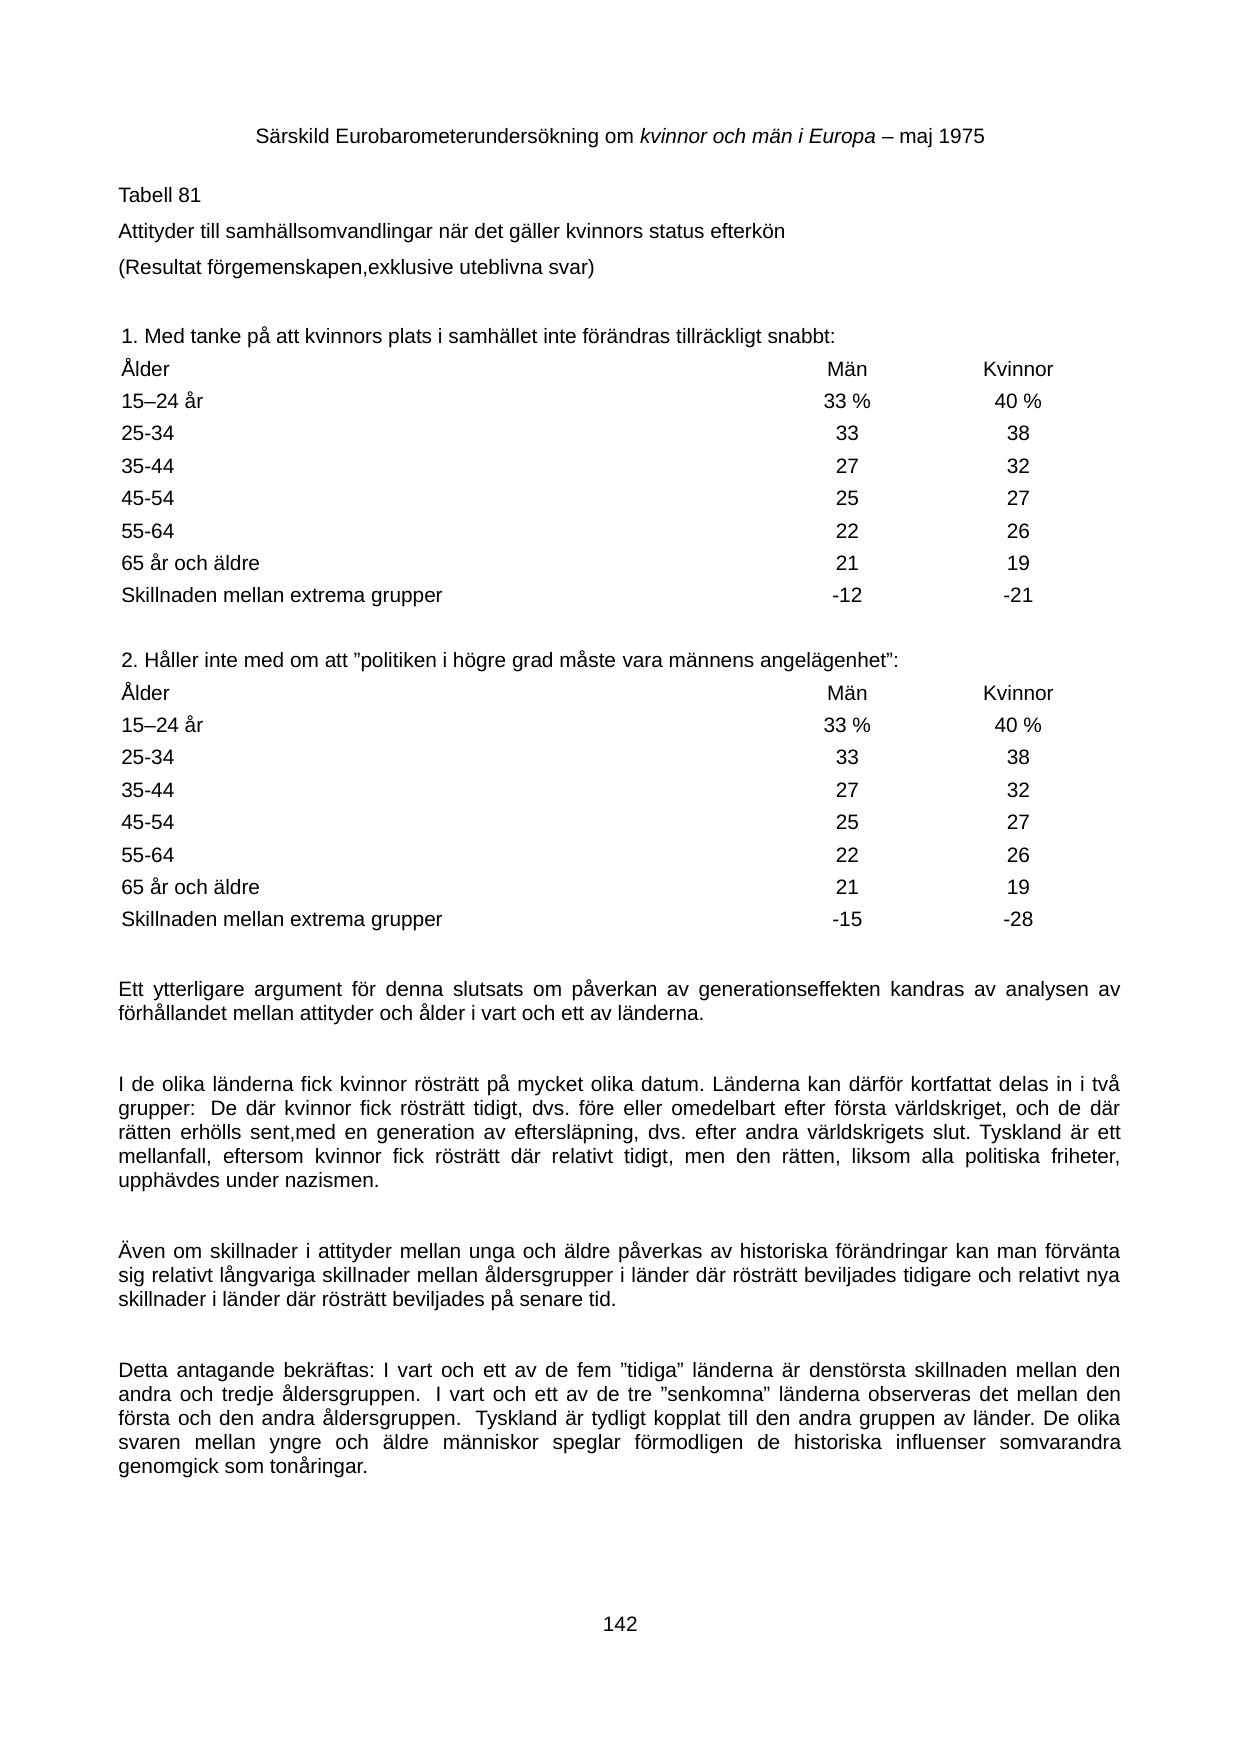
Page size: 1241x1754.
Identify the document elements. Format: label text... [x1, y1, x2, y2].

table_cell -28 [939, 903, 1098, 935]
table_cell 45-54 [118, 806, 756, 838]
table_cell Skillnaden mellan extrema grupper [118, 903, 756, 935]
table_cell Kvinnor [939, 676, 1098, 709]
table_cell 2. Håller inte med om att ”politiken i högre grad måste vara männens angelägenhet”: [118, 644, 1098, 676]
table_cell Män [756, 676, 938, 709]
text Attityder till samhällsomvandlingar när det gäller kvinnors status efterkön [118, 219, 1122, 243]
table_header 1. Med tanke på att kvinnors plats i samhället inte förändras tillräckligt snabbt: [118, 320, 1098, 352]
table_cell 27 [939, 806, 1098, 838]
text Detta antagande bekräftas: I vart och ett av de fem ”tidiga” länderna är denstörsta skillnaden mellan den andra och tredje åldersgruppen. I vart och ett av de tre ”senkomna” länderna observeras det mellan den första och den andra åldersgruppen. Tyskland är tydligt kopplat till den andra gruppen av länder. De olika svaren mellan yngre och äldre människor speglar förmodligen de historiska influenser somvarandra genomgick som tonåringar. [118, 1358, 1122, 1478]
table_cell 55-64 [118, 838, 756, 871]
table_cell 25-34 [118, 417, 756, 449]
table_cell 19 [939, 547, 1098, 579]
table_cell 22 [756, 838, 938, 871]
text Tabell 81 [118, 183, 1122, 207]
table_cell 26 [939, 838, 1098, 871]
table_cell 33 % [756, 709, 938, 741]
table_cell 15–24 år [118, 709, 756, 741]
table_cell 32 [939, 774, 1098, 806]
table_cell 26 [939, 514, 1098, 547]
table_cell 22 [756, 514, 938, 547]
table_cell Ålder [118, 676, 756, 709]
table_cell 25-34 [118, 741, 756, 773]
table_cell [939, 611, 1098, 644]
table_cell 38 [939, 417, 1098, 449]
table_cell 38 [939, 741, 1098, 773]
table_cell 65 år och äldre [118, 547, 756, 579]
table_cell [118, 611, 756, 644]
table_cell -12 [756, 579, 938, 611]
table_cell 35-44 [118, 774, 756, 806]
table_cell 21 [756, 871, 938, 903]
table_cell 25 [756, 482, 938, 514]
table_cell 65 år och äldre [118, 871, 756, 903]
text Även om skillnader i attityder mellan unga och äldre påverkas av historiska förändringar kan man förvänta sig relativt långvariga skillnader mellan åldersgrupper i länder där rösträtt beviljades tidigare och relativt nya skillnader i länder där rösträtt beviljades på senare tid. [118, 1239, 1122, 1311]
table_cell 15–24 år [118, 385, 756, 417]
table_cell 40 % [939, 385, 1098, 417]
table_cell 33 [756, 417, 938, 449]
table_cell 21 [756, 547, 938, 579]
table_cell 45-54 [118, 482, 756, 514]
table_cell 19 [939, 871, 1098, 903]
table_cell -15 [756, 903, 938, 935]
table_cell -21 [939, 579, 1098, 611]
table_cell 55-64 [118, 514, 756, 547]
table_cell Ålder [118, 352, 756, 385]
table_cell 27 [756, 450, 938, 482]
text Ett ytterligare argument för denna slutsats om påverkan av generationseffekten kandras av analysen av förhållandet mellan attityder och ålder i vart och ett av länderna. [118, 977, 1122, 1025]
text (Resultat förgemenskapen,exklusive uteblivna svar) [118, 254, 1122, 278]
table_cell Män [756, 352, 938, 385]
table_cell 35-44 [118, 450, 756, 482]
table_cell 33 % [756, 385, 938, 417]
table_cell 25 [756, 806, 938, 838]
table_cell 33 [756, 741, 938, 773]
table_cell 40 % [939, 709, 1098, 741]
table_cell Skillnaden mellan extrema grupper [118, 579, 756, 611]
text I de olika länderna fick kvinnor rösträtt på mycket olika datum. Länderna kan därför kortfattat delas in i två grupper: De där kvinnor fick rösträtt tidigt, dvs. före eller omedelbart efter första världskriget, och de där rätten erhölls sent,med en generation av eftersläpning, dvs. efter andra världskrigets slut. Tyskland är ett mellanfall, eftersom kvinnor fick rösträtt där relativt tidigt, men den rätten, liksom alla politiska friheter, upphävdes under nazismen. [118, 1072, 1122, 1192]
table_cell 27 [939, 482, 1098, 514]
table_cell [756, 611, 938, 644]
table_cell 32 [939, 450, 1098, 482]
table_cell 27 [756, 774, 938, 806]
table_cell Kvinnor [939, 352, 1098, 385]
